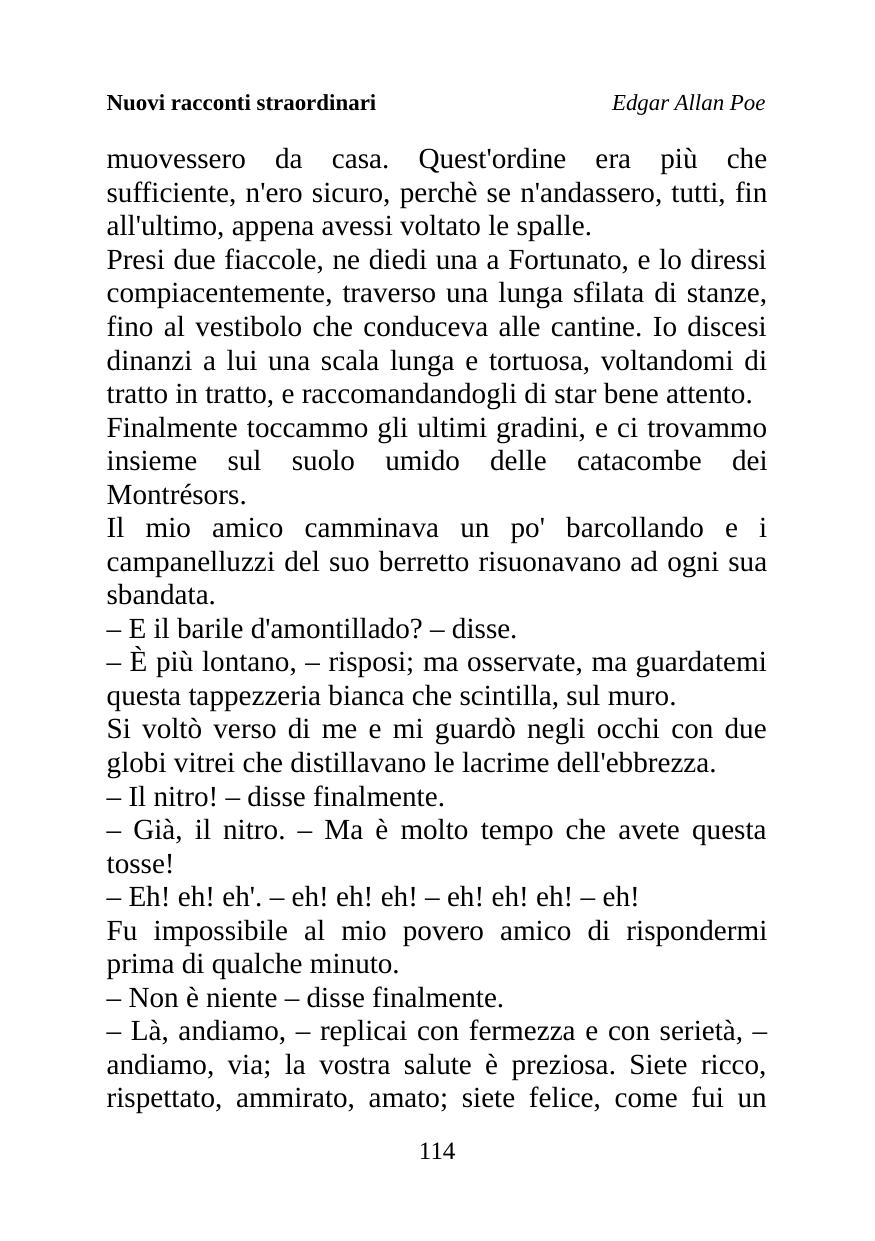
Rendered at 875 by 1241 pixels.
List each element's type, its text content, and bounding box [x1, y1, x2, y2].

text Il mio amico camminava un po' barcollando e i campanelluzzi del suo berretto risuonavano ad ogni sua sbandata. [106, 510, 768, 611]
text – È più lontano, – risposi; ma osservate, ma guardatemi questa tappezzeria bianca che scintilla, sul muro. [106, 644, 768, 712]
text – E il barile d'amontillado? – disse. [106, 611, 768, 644]
text – Il nitro! – disse finalmente. [106, 779, 768, 812]
text – Là, andiamo, – replicai con fermezza e con serietà, – andiamo, via; la vostra salute è preziosa. Siete ricco, rispettato, ammirato, amato; siete felice, come fui un [106, 1013, 768, 1114]
text – Non è niente – disse finalmente. [106, 980, 768, 1013]
text – Già, il nitro. – Ma è molto tempo che avete questa tosse! [106, 812, 768, 879]
text – Eh! eh! eh'. – eh! eh! eh! – eh! eh! eh! – eh! [106, 879, 768, 913]
text muovessero da casa. Quest'ordine era più che sufficiente, n'ero sicuro, perchè se n'andassero, tutti, fin all'ultimo, appena avessi voltato le spalle. [106, 141, 768, 242]
text Finalmente toccammo gli ultimi gradini, e ci trovammo insieme sul suolo umido delle catacombe dei Montrésors. [106, 410, 768, 510]
text Si voltò verso di me e mi guardò negli occhi con due globi vitrei che distillavano le lacrime dell'ebbrezza. [106, 712, 768, 779]
text Fu impossibile al mio povero amico di rispondermi prima di qualche minuto. [106, 913, 768, 980]
text Presi due fiaccole, ne diedi una a Fortunato, e lo diressi compiacentemente, traverso una lunga sfilata di stanze, fino al vestibolo che conduceva alle cantine. Io discesi dinanzi a lui una scala lunga e tortuosa, voltandomi di tratto in tratto, e raccomandandogli di star bene attento. [106, 242, 768, 410]
